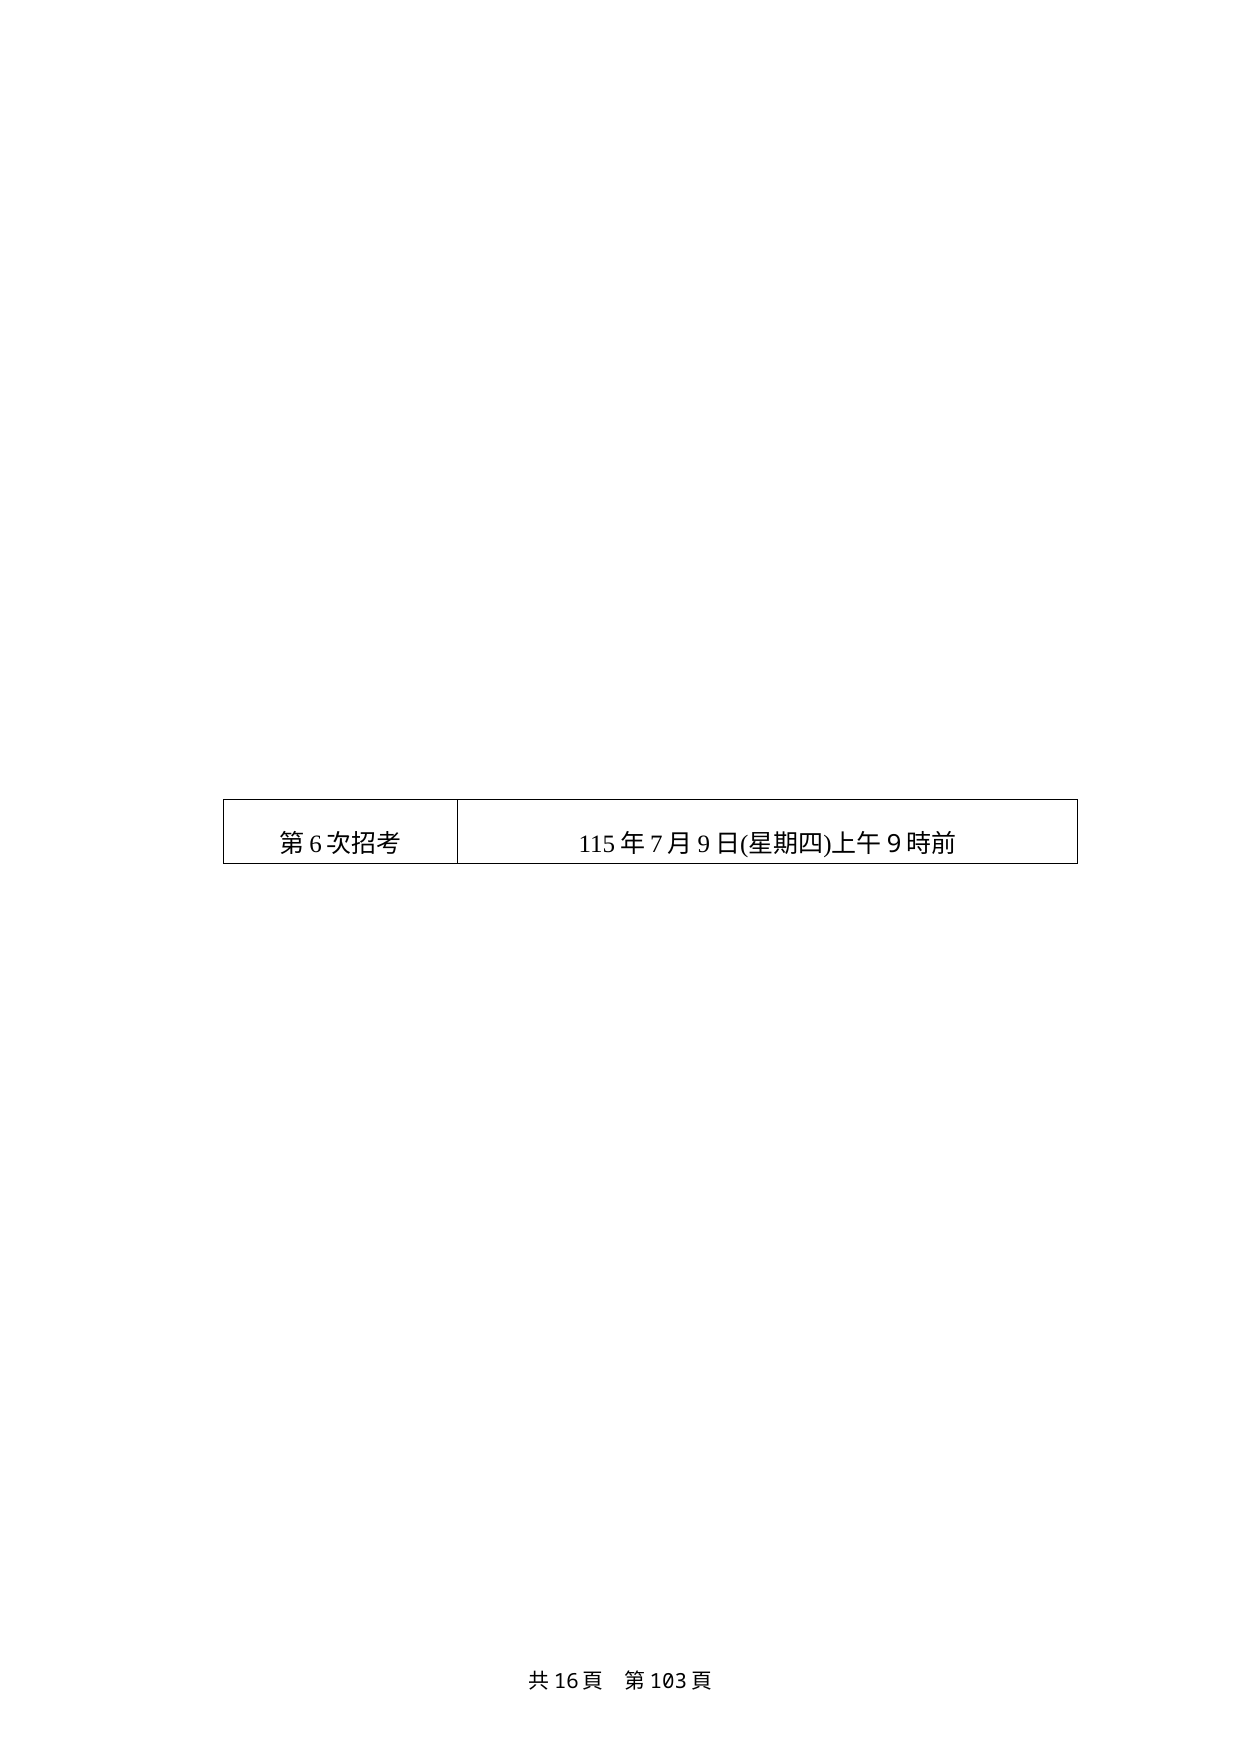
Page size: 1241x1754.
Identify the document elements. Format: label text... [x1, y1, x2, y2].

table_cell 第6次招考 [224, 800, 457, 863]
table_cell 115年7月9日(星期四)上午9時前 [458, 800, 1077, 863]
